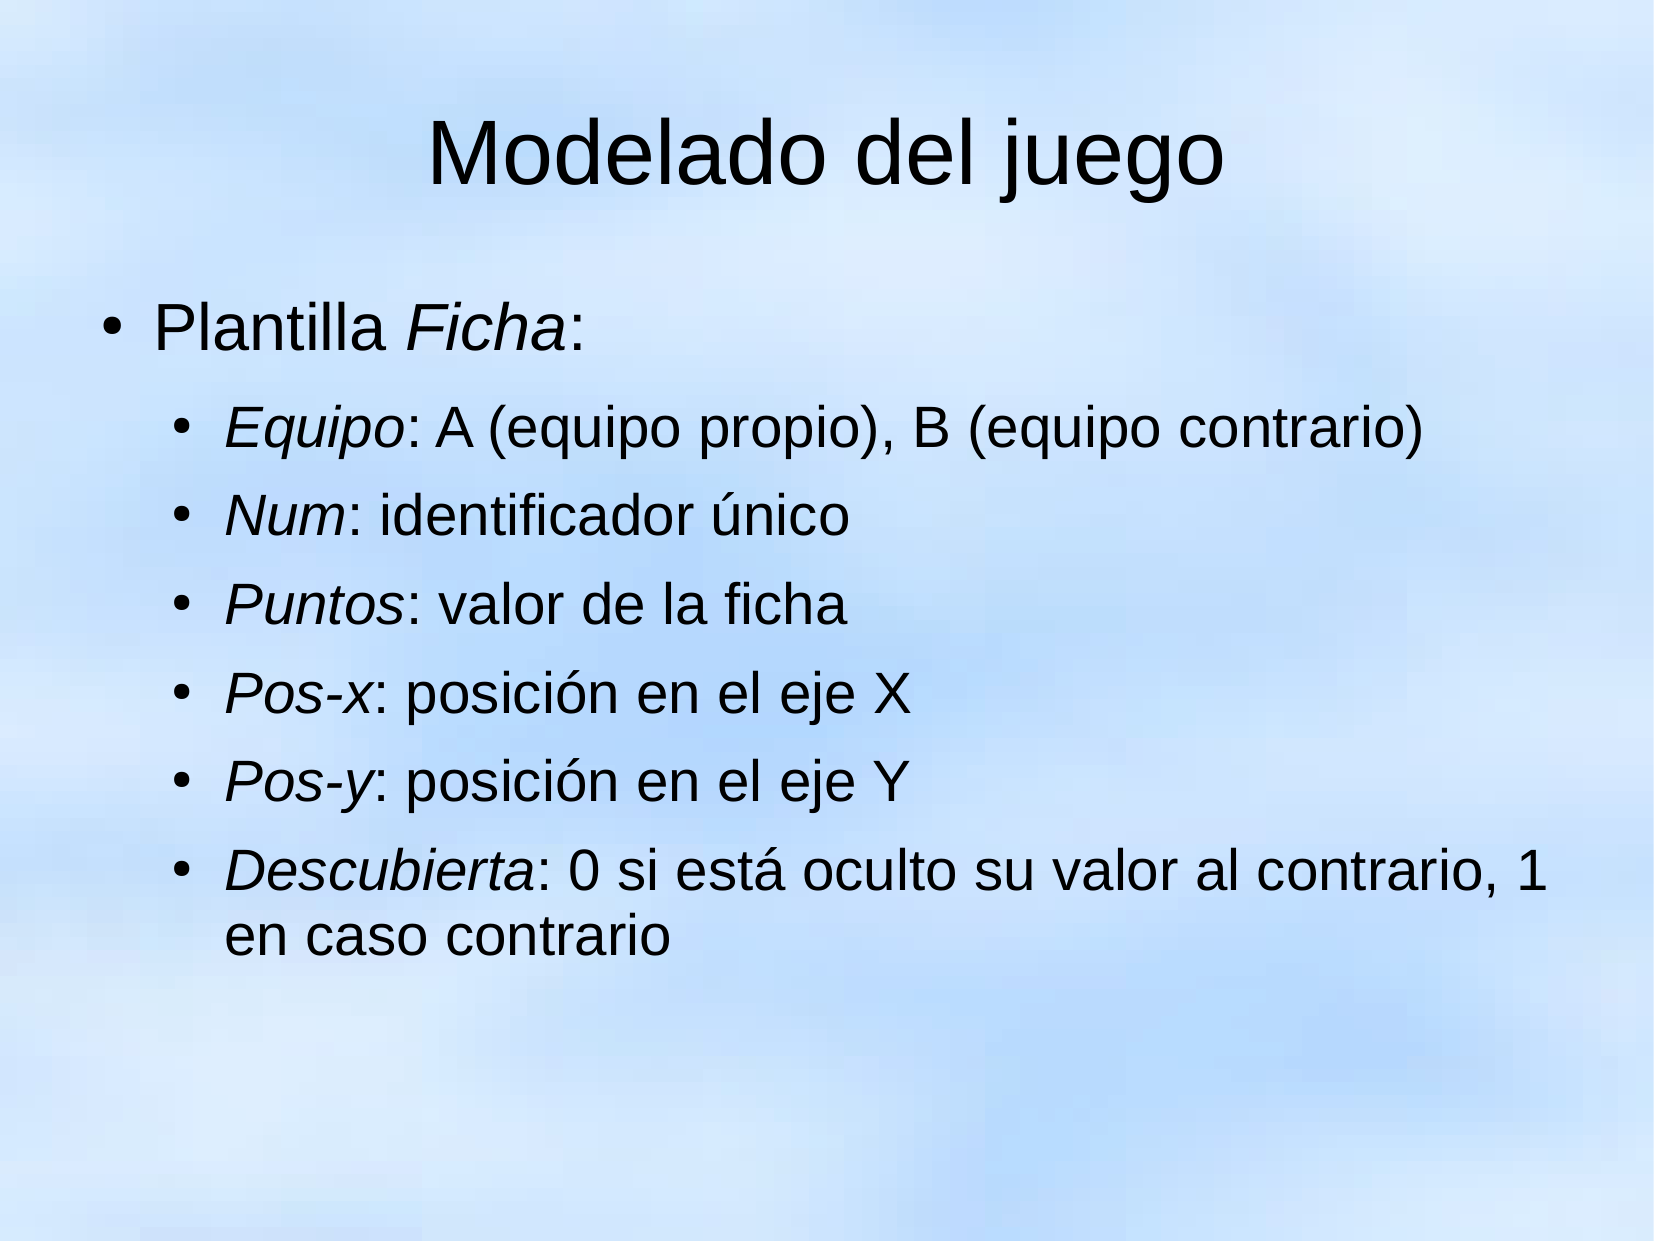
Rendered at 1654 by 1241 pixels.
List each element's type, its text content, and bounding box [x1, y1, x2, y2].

picture [0, 0, 1654, 1241]
list Plantilla Ficha: Equipo: A (equipo propio), B (equipo contrario) Num: identificador único Puntos: valor de la ficha Pos-x: posición en el eje X Pos-y: posición en el eje Y Descubierta: 0 si está oculto su valor al contrario, 1 en caso contrario [82, 290, 1571, 1109]
title Modelado del juego [82, 49, 1571, 257]
